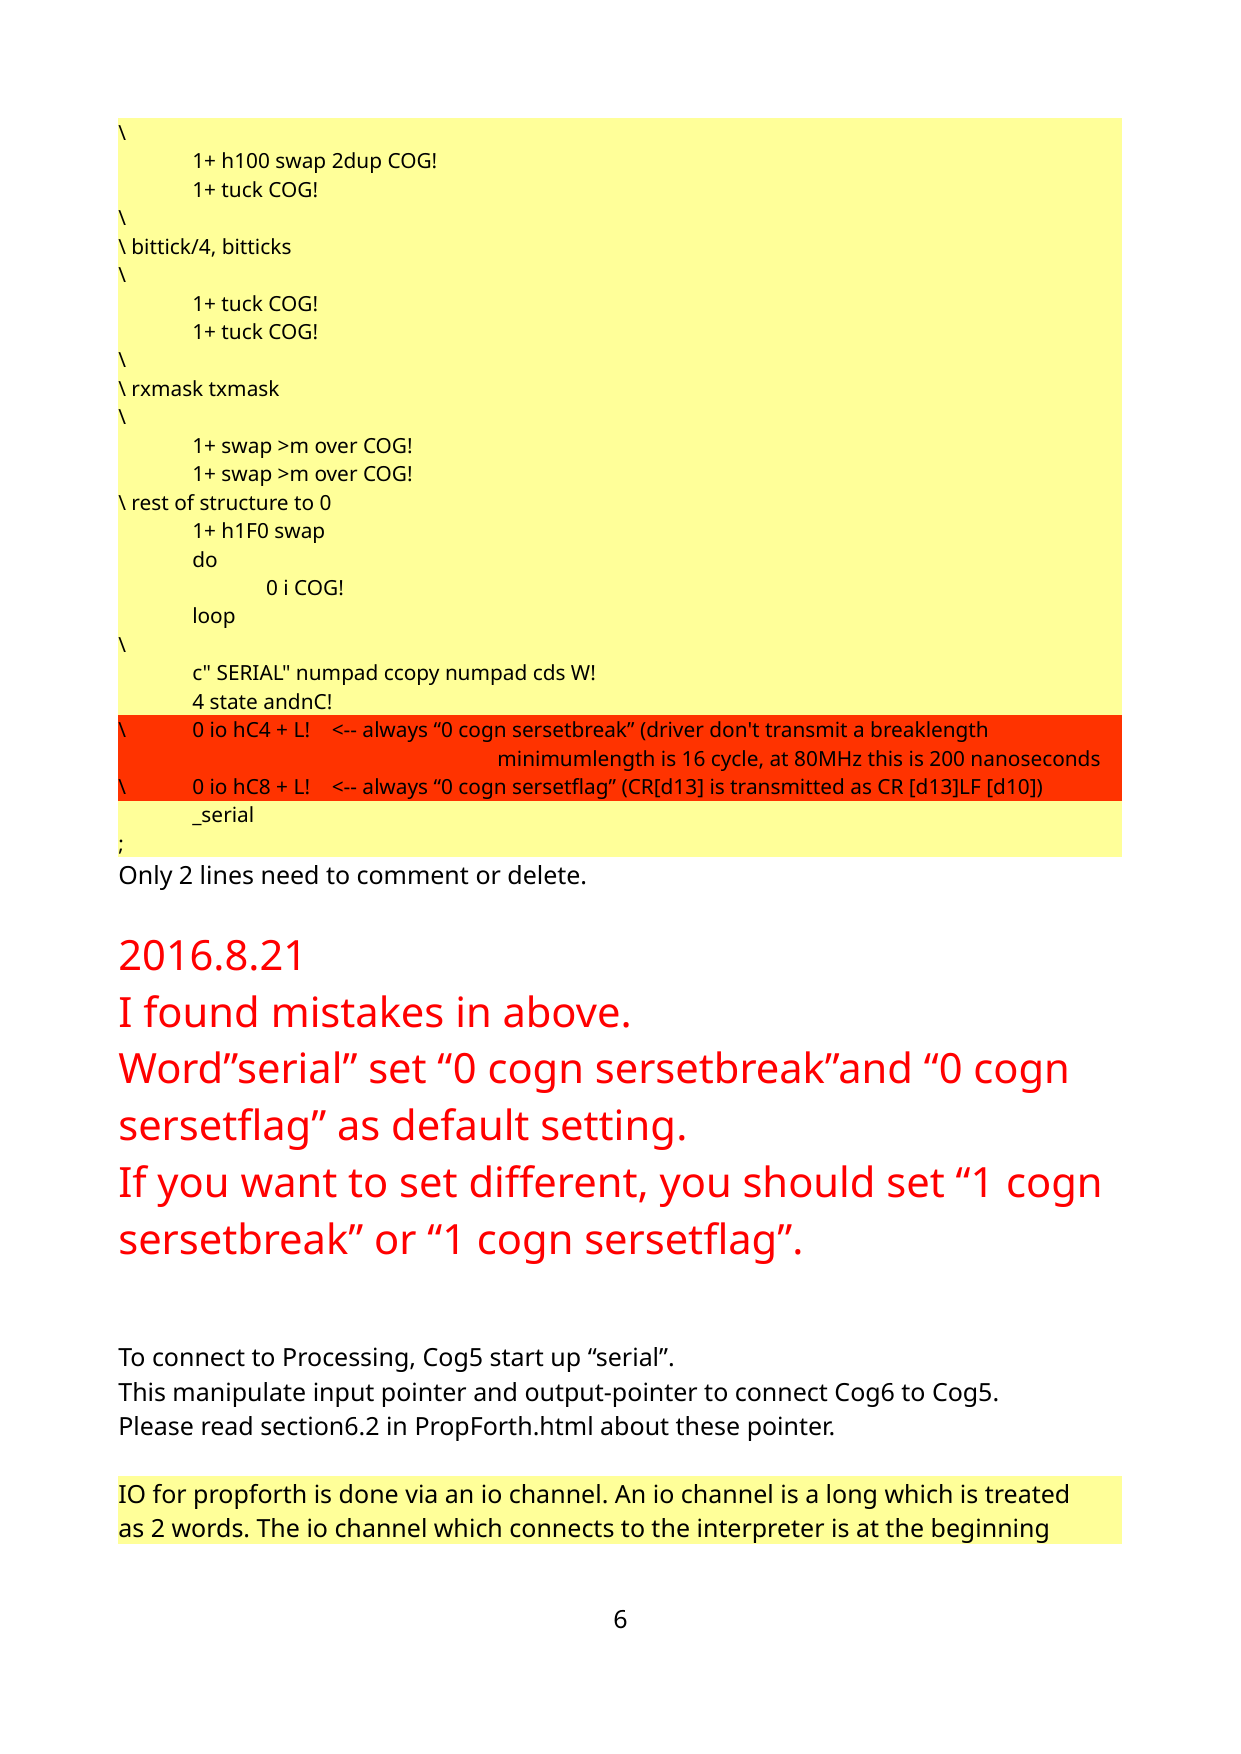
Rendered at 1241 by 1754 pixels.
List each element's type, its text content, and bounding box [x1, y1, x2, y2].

text \ 0 io hC8 + L! <-- always “0 cogn sersetflag” (CR[d13] is transmitted as CR [d13]LF [d10]) [118, 772, 1122, 801]
text 1+ tuck COG! [118, 289, 1122, 317]
text \ [118, 346, 1122, 374]
text \ [118, 630, 1122, 658]
text \ rest of structure to 0 [118, 488, 1122, 516]
text 1+ tuck COG! [118, 175, 1122, 203]
text \ [118, 203, 1122, 232]
text Only 2 lines need to comment or delete. [118, 857, 1122, 892]
text _serial [118, 801, 1122, 829]
text \ [118, 402, 1122, 431]
text ; [118, 829, 1122, 857]
text \ [118, 260, 1122, 289]
text 1+ swap >m over COG! [118, 431, 1122, 459]
text 2016.8.21 [118, 926, 1122, 982]
text \ 0 io hC4 + L! <-- always “0 cogn sersetbreak” (driver don't transmit a breaklength [118, 715, 1122, 744]
text loop [118, 602, 1122, 630]
text \ rxmask txmask [118, 374, 1122, 402]
text 1+ h100 swap 2dup COG! [118, 147, 1122, 175]
text IO for propforth is done via an io channel. An io channel is a long which is treated [118, 1476, 1122, 1510]
text Word”serial” set “0 cogn sersetbreak”and “0 cogn sersetflag” as default setting. [118, 1039, 1122, 1153]
text minimumlength is 16 cycle, at 80MHz this is 200 nanoseconds [118, 744, 1122, 772]
text I found mistakes in above. [118, 982, 1122, 1039]
text 1+ tuck COG! [118, 317, 1122, 346]
text \ [118, 118, 1122, 147]
text c" SERIAL" numpad ccopy numpad cds W! [118, 658, 1122, 687]
text 1+ h1F0 swap [118, 516, 1122, 545]
text This manipulate input pointer and output-pointer to connect Cog6 to Cog5. [118, 1374, 1122, 1408]
text do [118, 545, 1122, 573]
text To connect to Processing, Cog5 start up “serial”. [118, 1340, 1122, 1374]
text Please read section6.2 in PropForth.html about these pointer. [118, 1408, 1122, 1442]
text as 2 words. The io channel which connects to the interpreter is at the beginning [118, 1510, 1122, 1544]
text 1+ swap >m over COG! [118, 459, 1122, 488]
text \ bittick/4, bitticks [118, 232, 1122, 260]
text 4 state andnC! [118, 687, 1122, 715]
text If you want to set different, you should set “1 cogn sersetbreak” or “1 cogn sersetflag”. [118, 1153, 1122, 1266]
text 0 i COG! [118, 573, 1122, 602]
